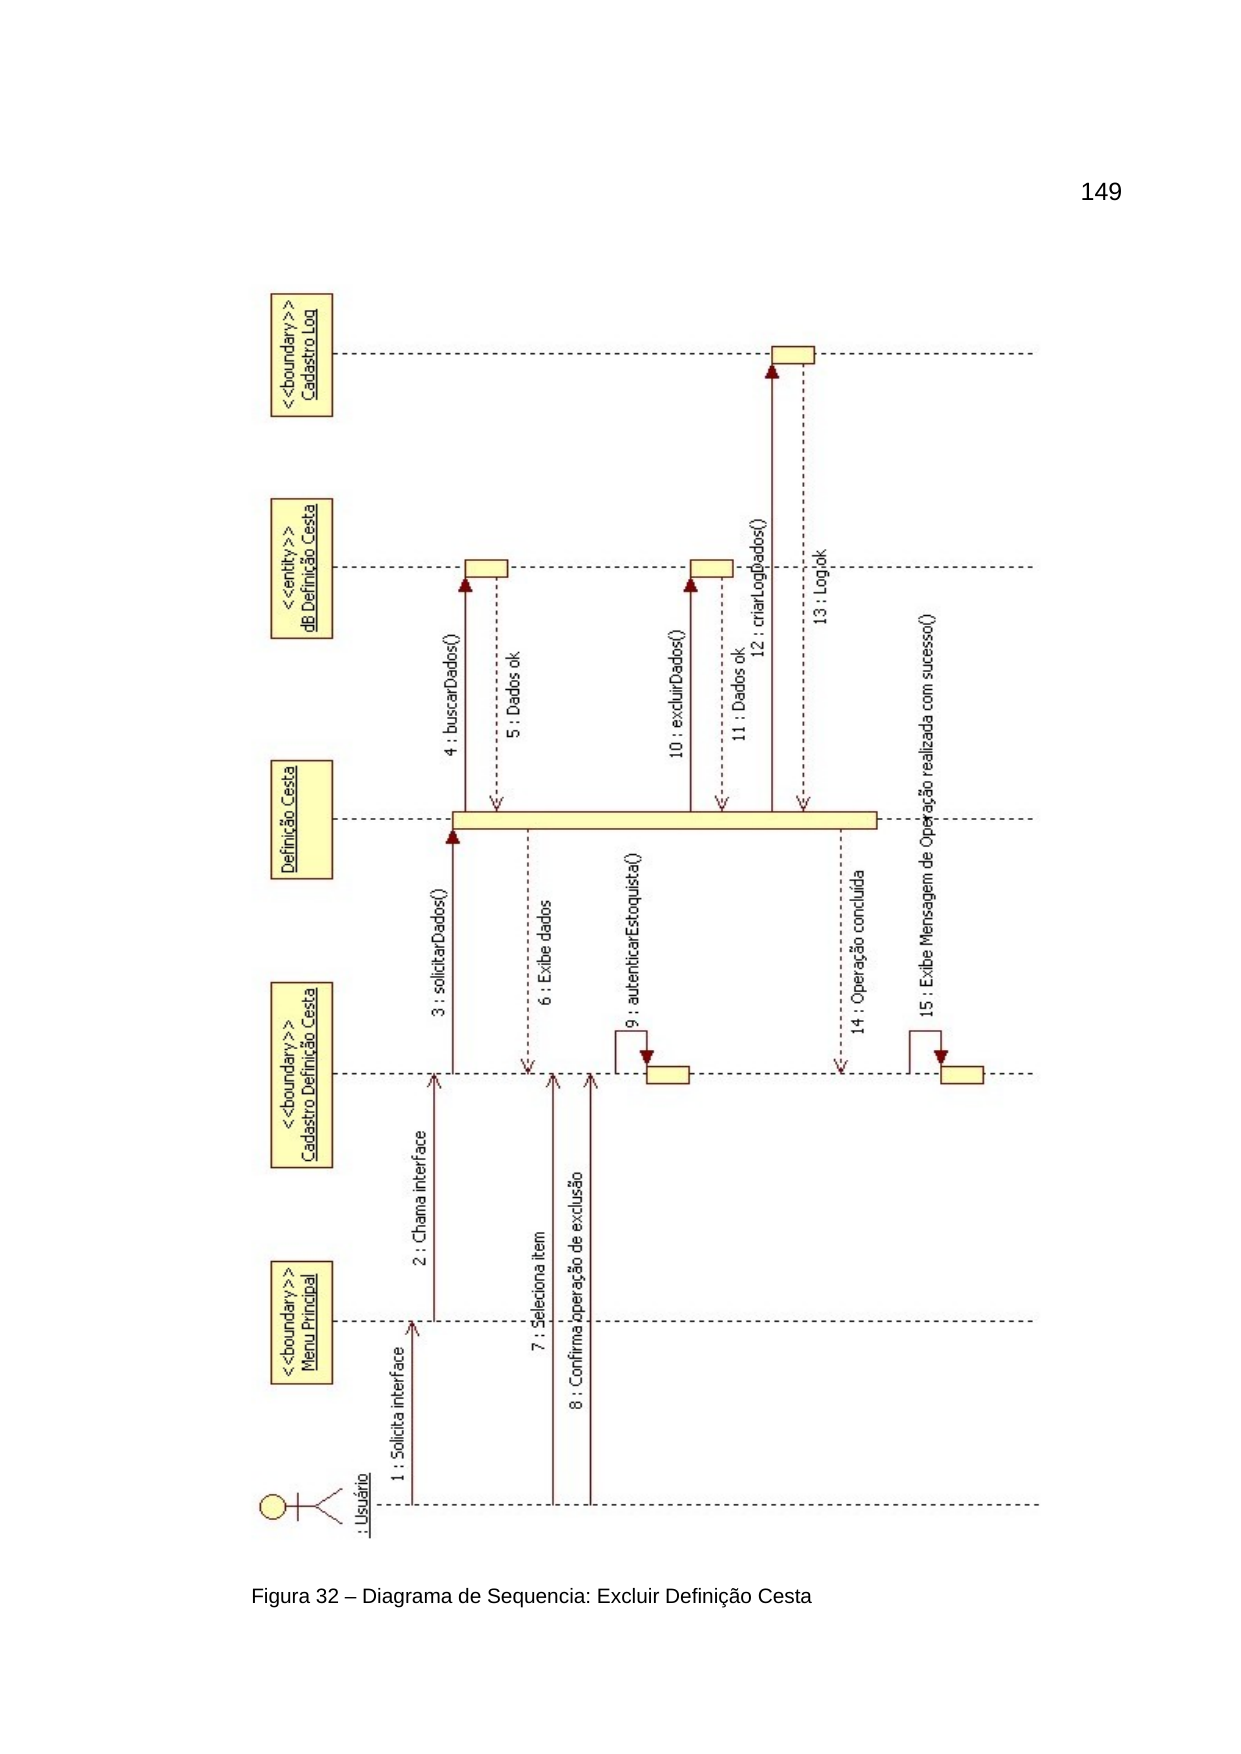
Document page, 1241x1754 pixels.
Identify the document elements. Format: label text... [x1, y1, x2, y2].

text Figura 32 – Diagrama de Sequencia: Excluir Definição Cesta [177, 1584, 1122, 1608]
picture [227, 265, 1072, 1584]
